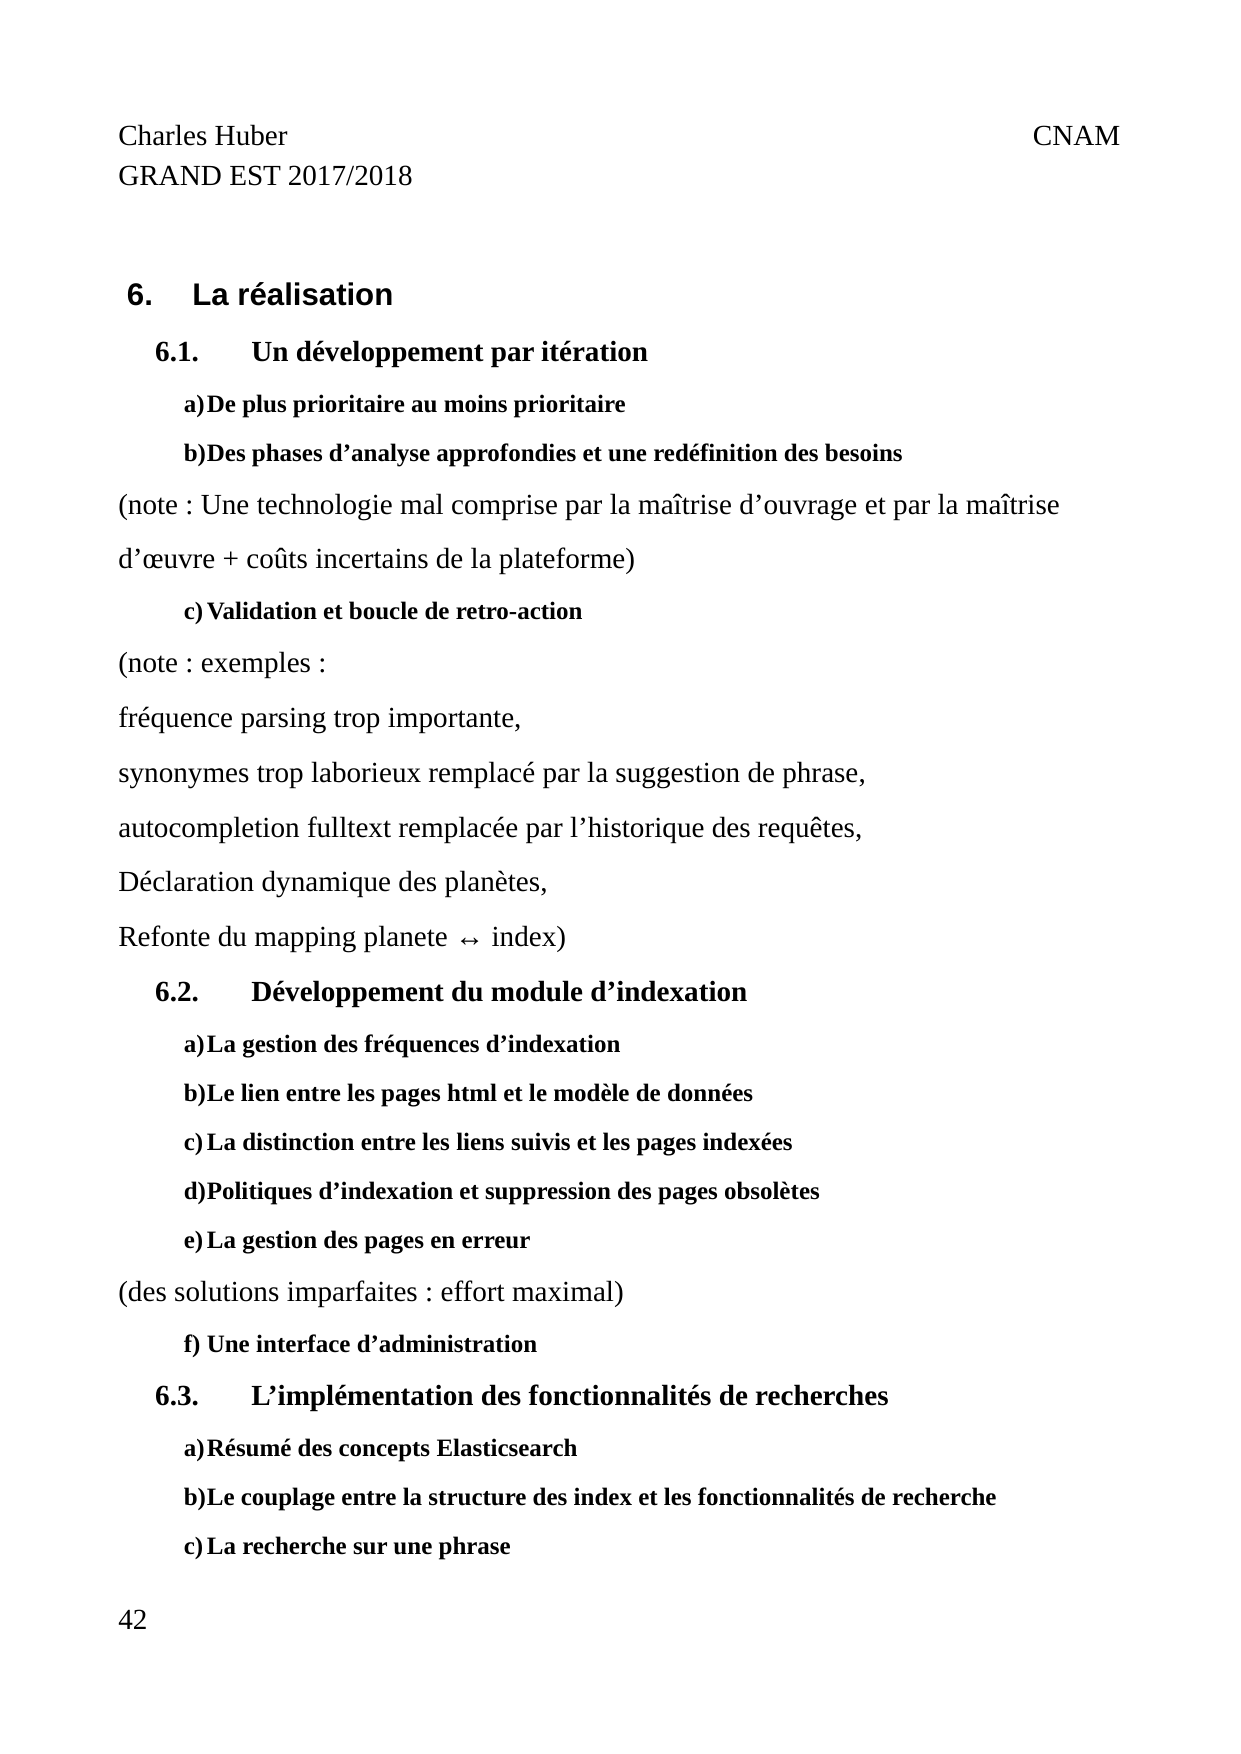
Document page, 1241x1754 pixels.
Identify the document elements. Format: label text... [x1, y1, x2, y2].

text autocompletion fulltext remplacée par l’historique des requêtes, [118, 810, 1122, 843]
subtitle Le couplage entre la structure des index et les fonctionnalités de recherche [177, 1482, 1122, 1511]
subtitle Une interface d’administration [177, 1329, 1122, 1358]
subtitle Résumé des concepts Elasticsearch [177, 1433, 1122, 1462]
subtitle La gestion des fréquences d’indexation [177, 1029, 1122, 1058]
text (note : Une technologie mal comprise par la maîtrise d’ouvrage et par la maîtrise [118, 487, 1122, 520]
subtitle La distinction entre les liens suivis et les pages indexées [177, 1127, 1122, 1156]
text fréquence parsing trop importante, [118, 700, 1122, 734]
subtitle Un développement par itération [148, 334, 1122, 367]
text Déclaration dynamique des planètes, [118, 864, 1122, 898]
subtitle Politiques d’indexation et suppression des pages obsolètes [177, 1176, 1122, 1205]
text synonymes trop laborieux remplacé par la suggestion de phrase, [118, 755, 1122, 788]
subtitle Développement du module d’indexation [148, 974, 1122, 1008]
subtitle Validation et boucle de retro-action [177, 596, 1122, 625]
subtitle L’implémentation des fonctionnalités de recherches [148, 1378, 1122, 1412]
subtitle La recherche sur une phrase [177, 1531, 1122, 1560]
text (des solutions imparfaites : effort maximal) [118, 1274, 1122, 1308]
text d’œuvre + coûts incertains de la plateforme) [118, 542, 1122, 575]
subtitle La gestion des pages en erreur [177, 1225, 1122, 1254]
text Refonte du mapping planete ↔ index) [118, 919, 1122, 953]
subtitle La réalisation [118, 276, 1122, 312]
text (note : exemples : [118, 645, 1122, 679]
subtitle De plus prioritaire au moins prioritaire [177, 389, 1122, 417]
subtitle Des phases d’analyse approfondies et une redéfinition des besoins [177, 438, 1122, 466]
subtitle Le lien entre les pages html et le modèle de données [177, 1078, 1122, 1107]
